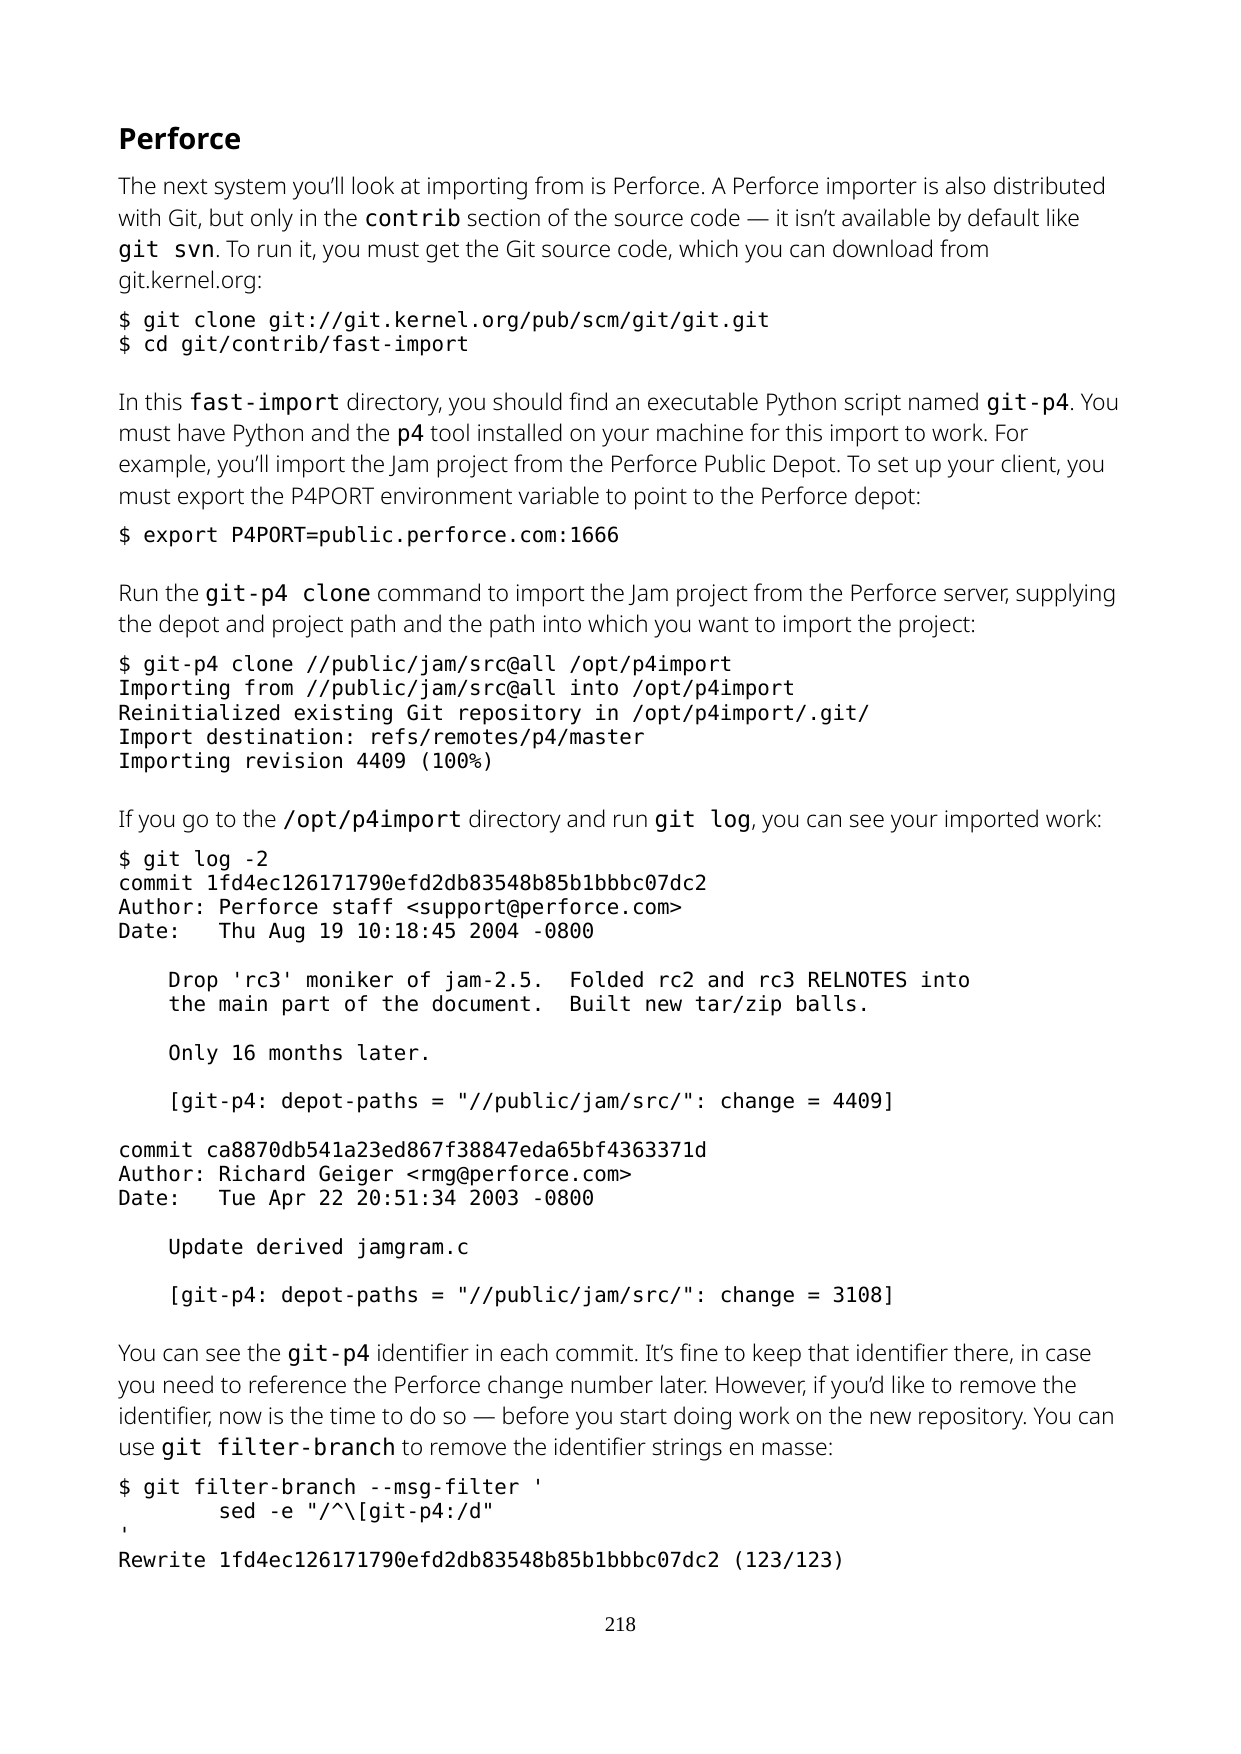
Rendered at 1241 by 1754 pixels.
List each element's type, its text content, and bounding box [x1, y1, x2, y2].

text Update derived jamgram.c [118, 1235, 1122, 1259]
text Date: Thu Aug 19 10:18:45 2004 -0800 [118, 919, 1122, 944]
text the main part of the document. Built new tar/zip balls. [118, 992, 1122, 1017]
text Drop 'rc3' moniker of jam-2.5. Folded rc2 and rc3 RELNOTES into [118, 968, 1122, 992]
text Date: Tue Apr 22 20:51:34 2003 -0800 [118, 1186, 1122, 1211]
text $ git-p4 clone //public/jam/src@all /opt/p4import [118, 652, 1122, 676]
text Author: Perforce staff <support@perforce.com> [118, 895, 1122, 919]
text Importing from //public/jam/src@all into /opt/p4import [118, 676, 1122, 701]
text $ git log -2 [118, 847, 1122, 871]
text [git-p4: depot-paths = "//public/jam/src/": change = 4409] [118, 1089, 1122, 1114]
text Author: Richard Geiger <rmg@perforce.com> [118, 1162, 1122, 1186]
text ' [118, 1523, 1122, 1548]
text $ export P4PORT=public.perforce.com:1666 [118, 523, 1122, 548]
text $ git clone git://git.kernel.org/pub/scm/git/git.git [118, 308, 1122, 332]
text sed -e "/^\[git-p4:/d" [118, 1499, 1122, 1523]
text In this fast-import directory, you should find an executable Python script named git-p4. You must have Python and the p4 tool installed on your machine for this import to work. For example, you’ll import the Jam project from the Perforce Public Depot. To set up your client, you must export the P4PORT environment variable to point to the Perforce depot: [118, 386, 1122, 511]
text $ cd git/contrib/fast-import [118, 332, 1122, 356]
text $ git filter-branch --msg-filter ' [118, 1475, 1122, 1499]
text The next system you’ll look at importing from is Perforce. A Perforce importer is also distributed with Git, but only in the contrib section of the source code — it isn’t available by default like git svn. To run it, you must get the Git source code, which you can download from git.kernel.org: [118, 170, 1122, 295]
text If you go to the /opt/p4import directory and run git log, you can see your imported work: [118, 803, 1122, 834]
text commit ca8870db541a23ed867f38847eda65bf4363371d [118, 1138, 1122, 1162]
subtitle Perforce [118, 118, 1122, 158]
text Only 16 months later. [118, 1041, 1122, 1065]
text Reinitialized existing Git repository in /opt/p4import/.git/ [118, 701, 1122, 725]
text commit 1fd4ec126171790efd2db83548b85b1bbbc07dc2 [118, 871, 1122, 895]
text [git-p4: depot-paths = "//public/jam/src/": change = 3108] [118, 1283, 1122, 1308]
text Import destination: refs/remotes/p4/master [118, 725, 1122, 749]
text Rewrite 1fd4ec126171790efd2db83548b85b1bbbc07dc2 (123/123) [118, 1548, 1122, 1572]
text Importing revision 4409 (100%) [118, 749, 1122, 773]
text Run the git-p4 clone command to import the Jam project from the Perforce server, supplying the depot and project path and the path into which you want to import the project: [118, 577, 1122, 639]
text You can see the git-p4 identifier in each commit. It’s fine to keep that identifier there, in case you need to reference the Perforce change number later. However, if you’d like to remove the identifier, now is the time to do so — before you start doing work on the new repository. You can use git filter-branch to remove the identifier strings en masse: [118, 1337, 1122, 1462]
